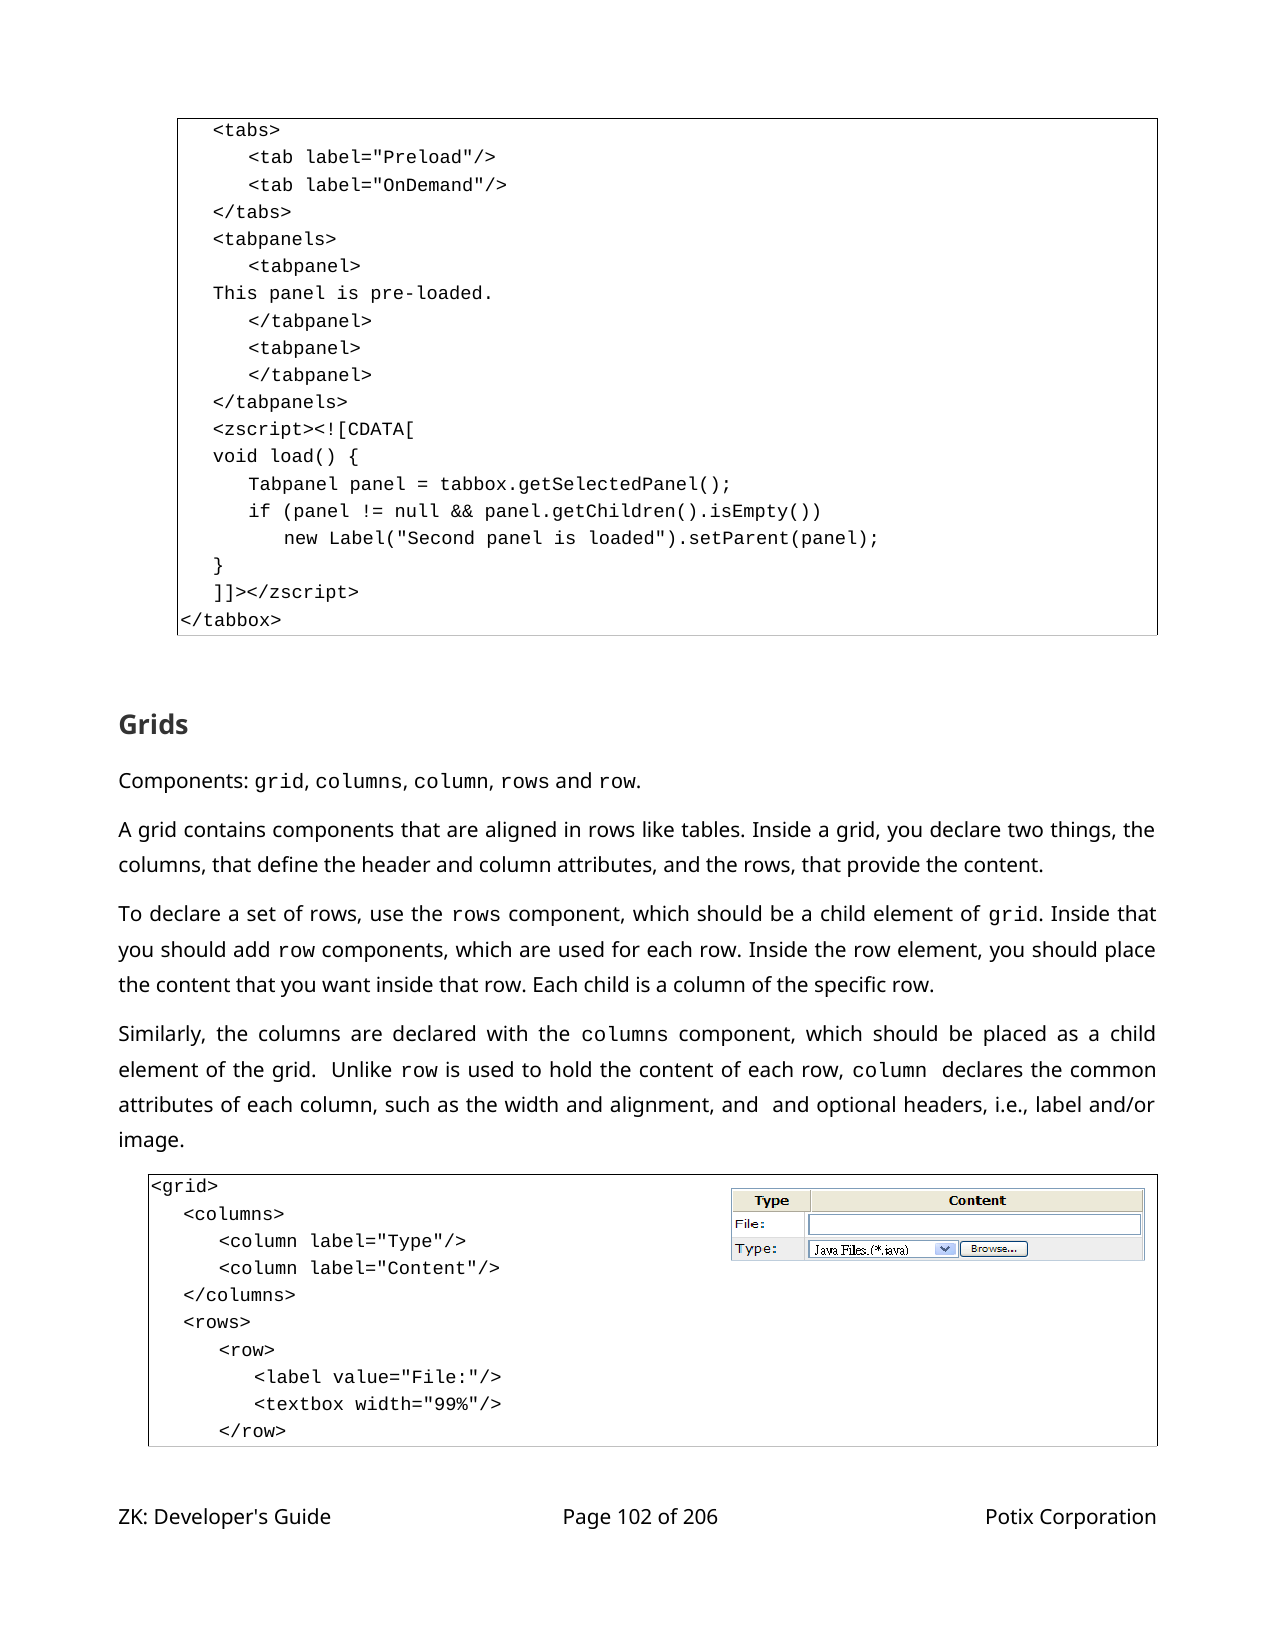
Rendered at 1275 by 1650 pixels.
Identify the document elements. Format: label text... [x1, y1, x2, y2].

text </row> [149, 1419, 1157, 1446]
text <tab label="OnDemand"/> [178, 172, 1157, 197]
text Tabpanel panel = tabbox.getSelectedPanel(); [178, 472, 1157, 496]
text <column label="Content"/> [149, 1256, 1157, 1280]
text </tabs> [178, 200, 1157, 224]
text To declare a set of rows, use the rows component, which should be a child element of grid. Inside that you should add row components, which are used for each row. Inside the row element, you should place the content that you want inside that row. Each child is a column of the specific row. [118, 899, 1157, 998]
text Components: grid, columns, column, rows and row. [118, 766, 1157, 794]
text </tabpanel> [178, 308, 1157, 333]
text void load() { [178, 444, 1157, 469]
picture [731, 1186, 1148, 1261]
text [1148, 1201, 1157, 1226]
text <tab label="Preload"/> [178, 145, 1157, 169]
text <tabpanel> [178, 336, 1157, 360]
text <column label="Type"/> [149, 1229, 731, 1253]
text <tabs> [178, 119, 1157, 142]
text </tabpanel> [178, 363, 1157, 387]
text <columns> [149, 1201, 731, 1226]
text A grid contains components that are aligned in rows like tables. Inside a grid, you declare two things, the columns, that define the header and column attributes, and the rows, that provide the content. [118, 815, 1157, 879]
text Similarly, the columns are declared with the columns component, which should be placed as a child element of the grid. Unlike row is used to hold the content of each row, column declares the common attributes of each column, such as the width and alignment, and and optional headers, i.e., label and/or image. [118, 1019, 1157, 1154]
text <row> [149, 1337, 1157, 1362]
text <zscript><![CDATA[ [178, 417, 1157, 441]
text <grid> [149, 1175, 1157, 1198]
text <tabpanel> [178, 254, 1157, 278]
subtitle Grids [118, 706, 1157, 742]
text <tabpanels> [178, 227, 1157, 251]
text <rows> [149, 1310, 1157, 1334]
text </tabbox> [178, 607, 1157, 635]
text } [178, 553, 1157, 577]
text new Label("Second panel is loaded").setParent(panel); [178, 526, 1157, 550]
text </columns> [149, 1283, 1157, 1307]
text <label value="File:"/> [149, 1364, 1157, 1389]
text </tabpanels> [178, 390, 1157, 414]
text <textbox width="99%"/> [149, 1392, 1157, 1416]
text This panel is pre-loaded. [178, 281, 1157, 306]
text if (panel != null && panel.getChildren().isEmpty()) [178, 499, 1157, 523]
text ]]></zscript> [178, 580, 1157, 604]
